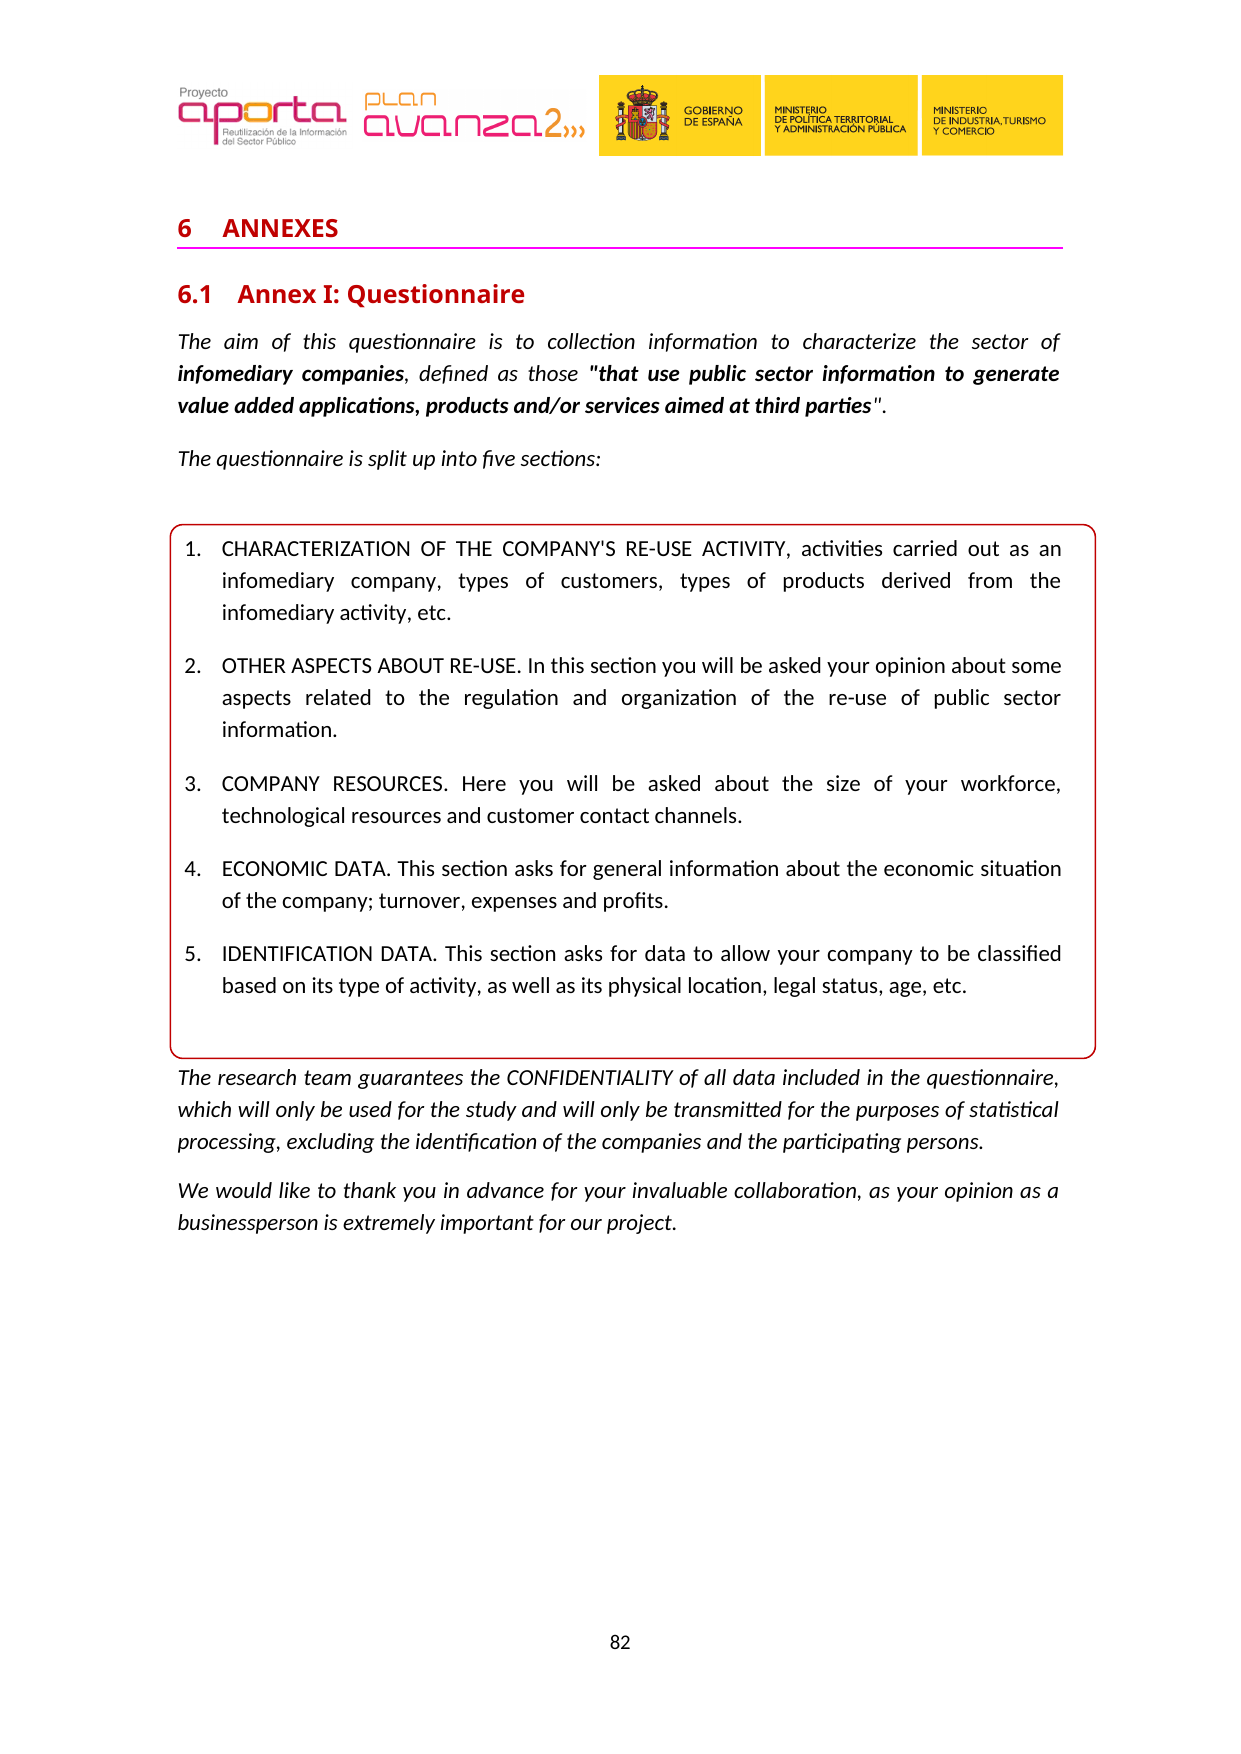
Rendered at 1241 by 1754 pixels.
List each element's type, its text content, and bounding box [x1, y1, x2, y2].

picture [177, 82, 353, 149]
text The aim of this questionnaire is to collection information to characterize the sector of infomediary companies, defined as those "that use public sector information to generate value added applications, products and/or services aimed at third parties". [177, 327, 1063, 419]
picture [599, 73, 1064, 158]
subtitle Annex I: Questionnaire [177, 277, 1063, 311]
picture [362, 89, 587, 142]
text We would like to thank you in advance for your invaluable collaboration, as your opinion as a businessperson is extremely important for our project. [177, 1176, 1063, 1236]
text The questionnaire is split up into five sections: [177, 444, 1063, 472]
subtitle Annexes [177, 211, 1063, 247]
text The research team guarantees the CONFIDENTIALITY of all data included in the questionnaire, which will only be used for the study and will only be transmitted for the purposes of statistical processing, excluding the identification of the companies and the participating persons. [177, 1063, 1063, 1155]
